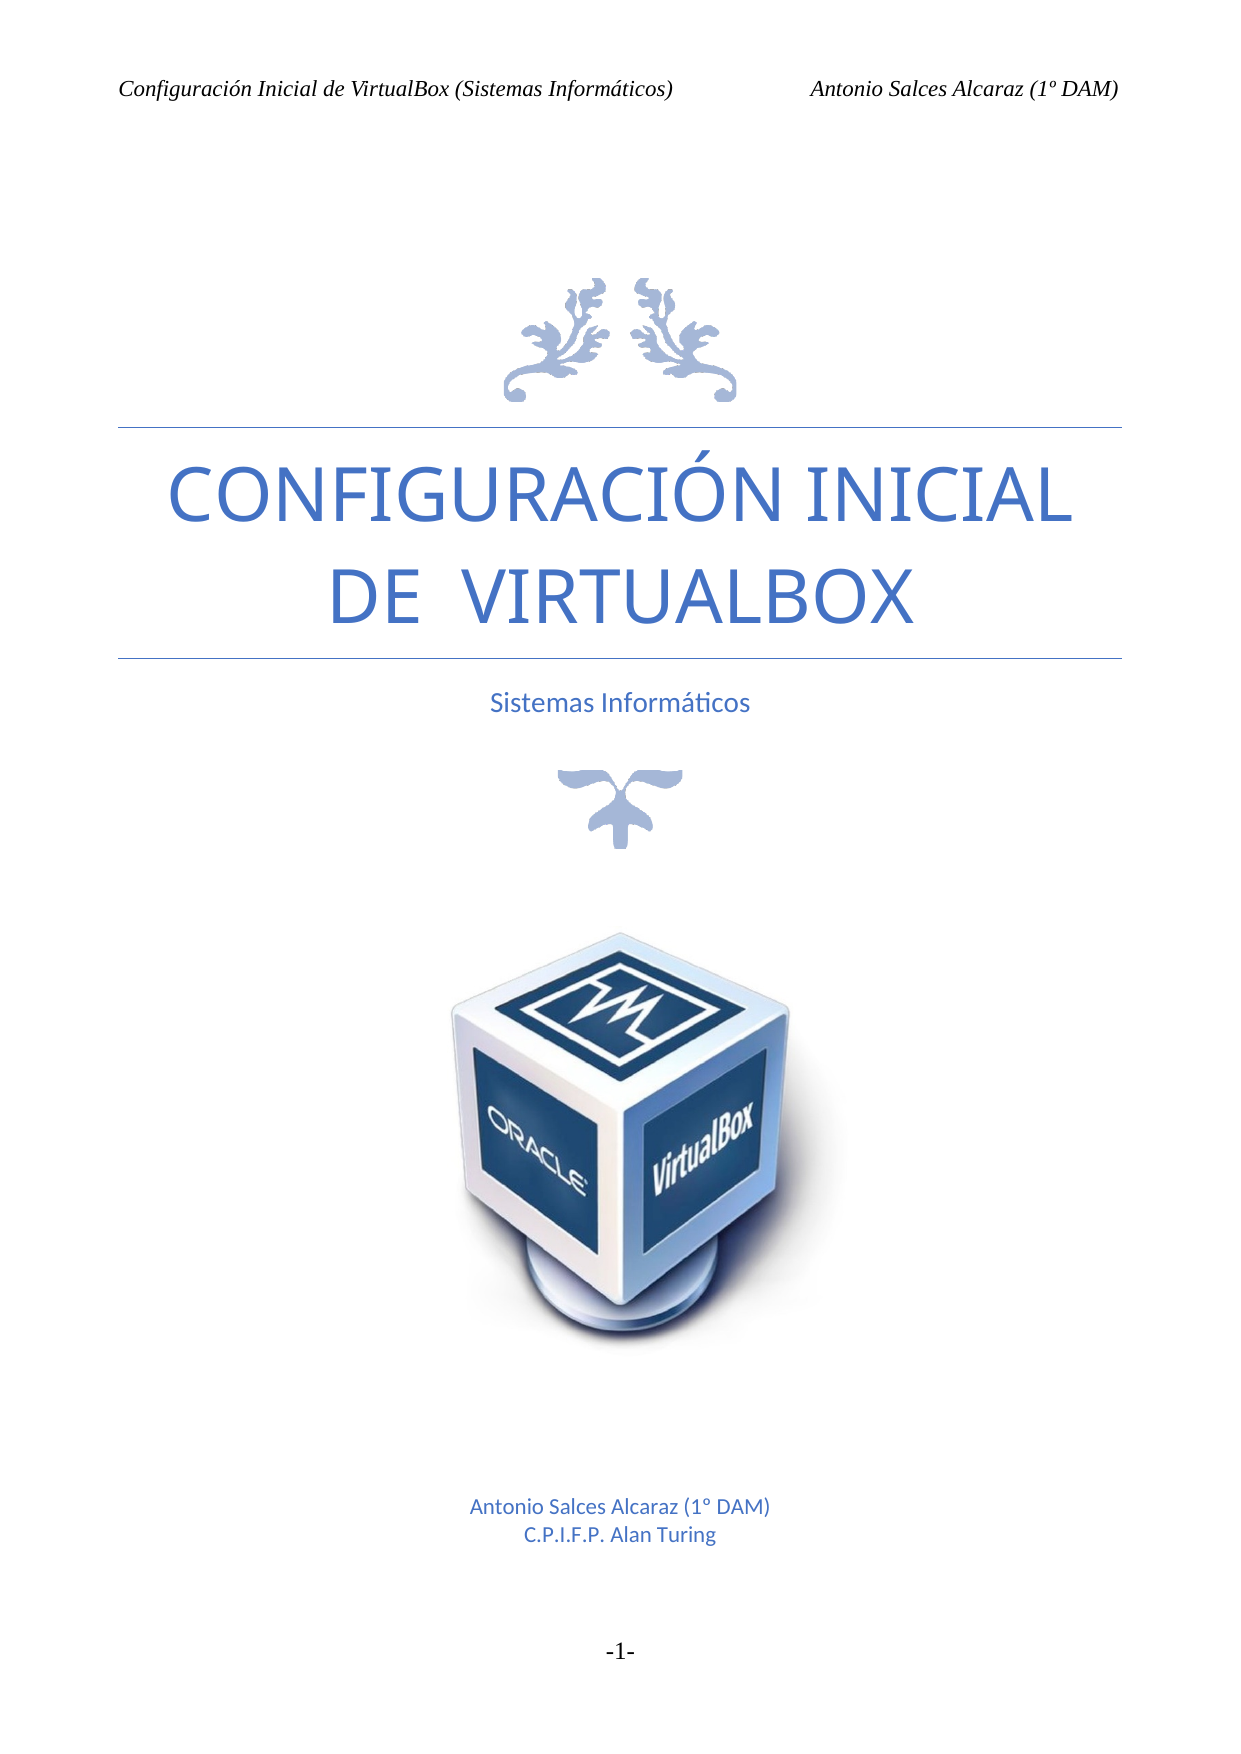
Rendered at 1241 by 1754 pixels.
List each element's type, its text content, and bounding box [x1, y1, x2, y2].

text Sistemas Informáticos [118, 684, 1122, 720]
text configuración inicial de virtualbox [118, 428, 1122, 658]
text C.P.I.F.P. Alan Turing [118, 1520, 1122, 1548]
text Antonio Salces Alcaraz (1º DAM) [118, 1492, 1122, 1520]
